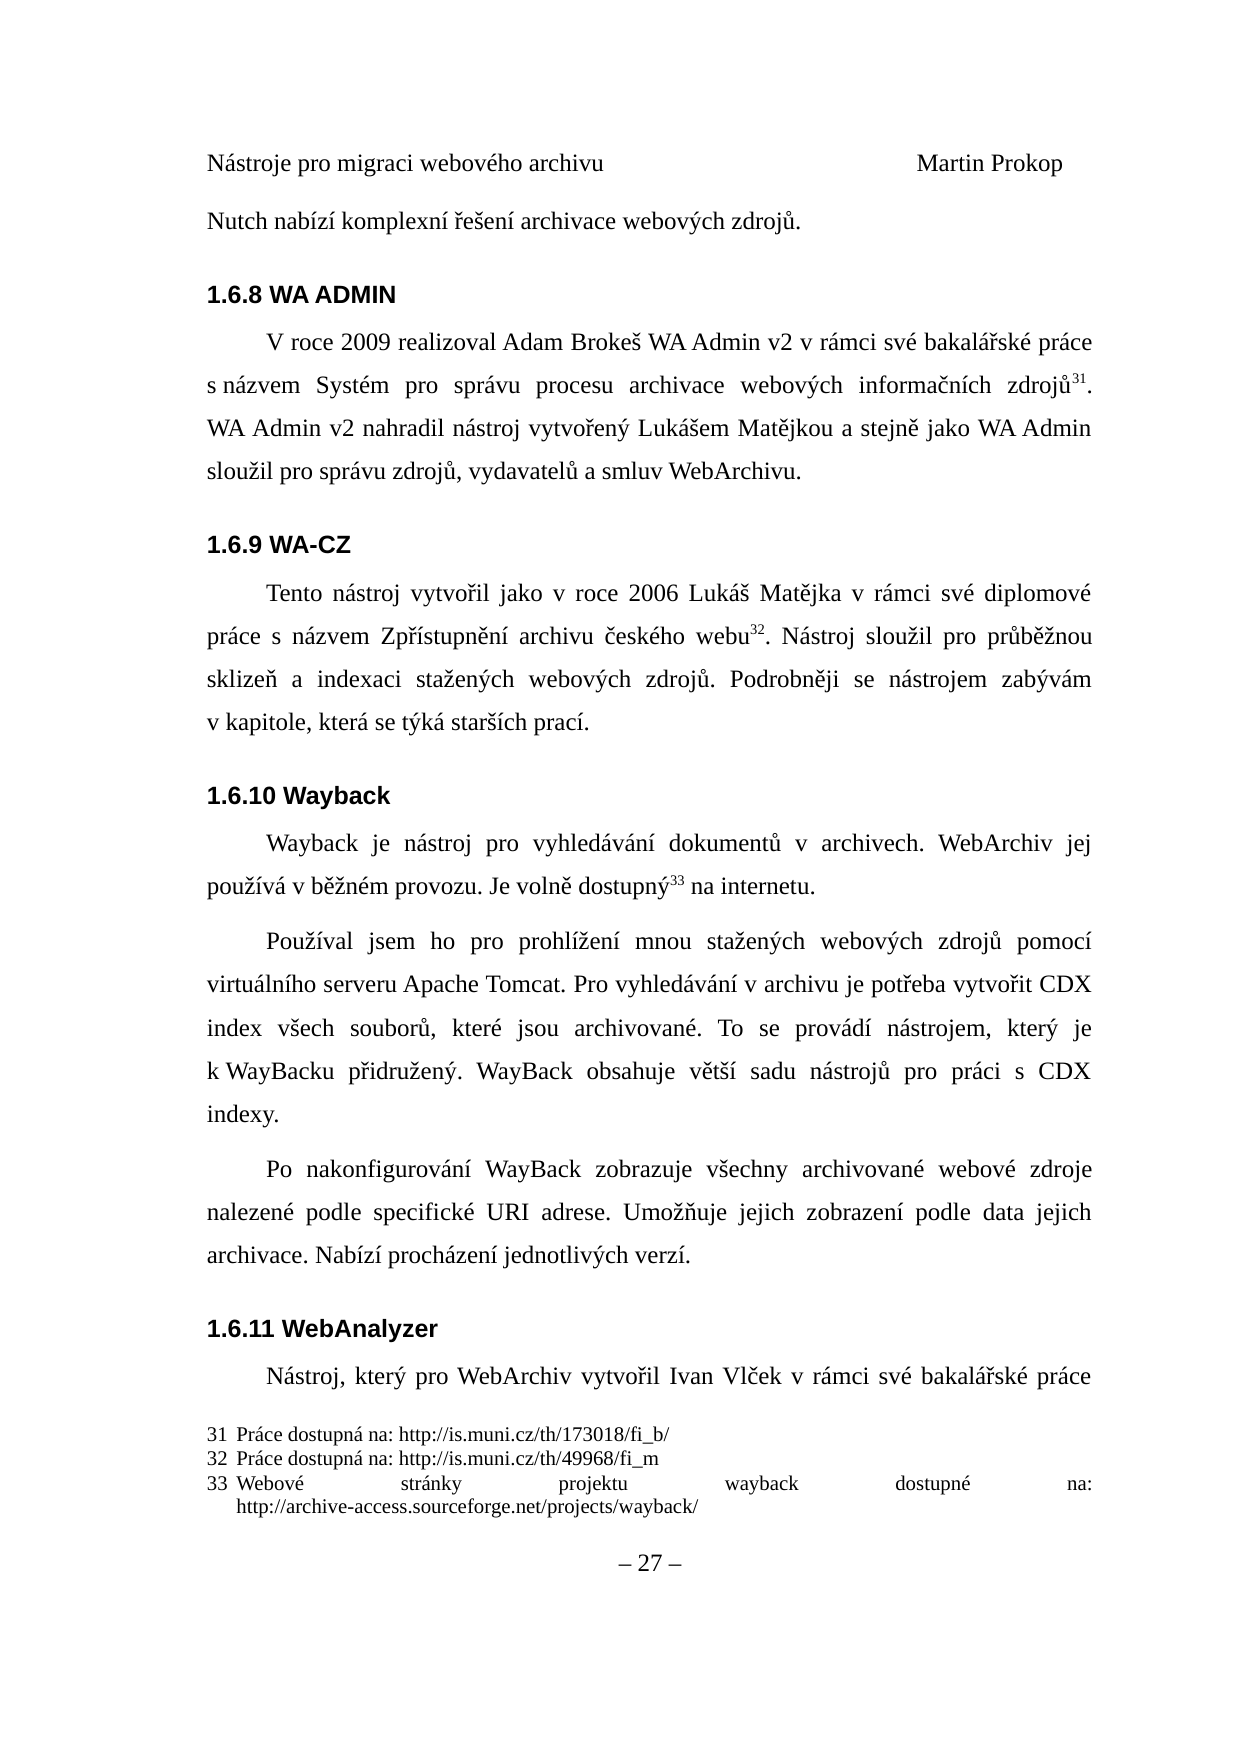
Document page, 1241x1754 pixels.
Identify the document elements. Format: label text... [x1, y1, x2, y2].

text Tento nástroj vytvořil jako v roce 2006 Lukáš Matějka v rámci své diplomové práce s názvem Zpřístupnění archivu českého webu. Nástroj sloužil pro průběžnou sklizeň a indexaci stažených webových zdrojů. Podrobněji se nástrojem zabývám v kapitole, která se týká starších prací. [207, 578, 1093, 736]
text Práce dostupná na: http://is.muni.cz/th/173018/fi_b/ [207, 1422, 1093, 1446]
subtitle 1.6.11 WebAnalyzer [207, 1314, 1093, 1343]
text Wayback je nástroj pro vyhledávání dokumentů v archivech. WebArchiv jej používá v běžném provozu. Je volně dostupný na internetu. [207, 828, 1093, 900]
text Nutch nabízí komplexní řešení archivace webových zdrojů. [207, 206, 1093, 234]
subtitle 1.6.9 WA-CZ [207, 531, 1093, 559]
subtitle 1.6.10 Wayback [207, 781, 1093, 810]
text Používal jsem ho pro prohlížení mnou stažených webových zdrojů pomocí virtuálního serveru Apache Tomcat. Pro vyhledávání v archivu je potřeba vytvořit CDX index všech souborů, které jsou archivované. To se provádí nástrojem, který je k WayBacku přidružený. WayBack obsahuje větší sadu nástrojů pro práci s CDX indexy. [207, 926, 1093, 1128]
text Po nakonfigurování WayBack zobrazuje všechny archivované webové zdroje nalezené podle specifické URI adrese. Umožňuje jejich zobrazení podle data jejich archivace. Nabízí procházení jednotlivých verzí. [207, 1154, 1093, 1269]
text Nástroj, který pro WebArchiv vytvořil Ivan Vlček v rámci své bakalářské práce [207, 1361, 1093, 1390]
text Práce dostupná na: http://is.muni.cz/th/49968/fi_m [207, 1446, 1093, 1470]
text Webové stránky projektu wayback dostupné na: http://archive-access.sourceforge.net/projects/wayback/ [207, 1470, 1093, 1518]
text V roce 2009 realizoval Adam Brokeš WA Admin v2 v rámci své bakalářské práce s názvem Systém pro správu procesu archivace webových informačních zdrojů. WA Admin v2 nahradil nástroj vytvořený Lukášem Matějkou a stejně jako WA Admin sloužil pro správu zdrojů, vydavatelů a smluv WebArchivu. [207, 327, 1093, 485]
subtitle 1.6.8 WA ADMIN [207, 280, 1093, 309]
